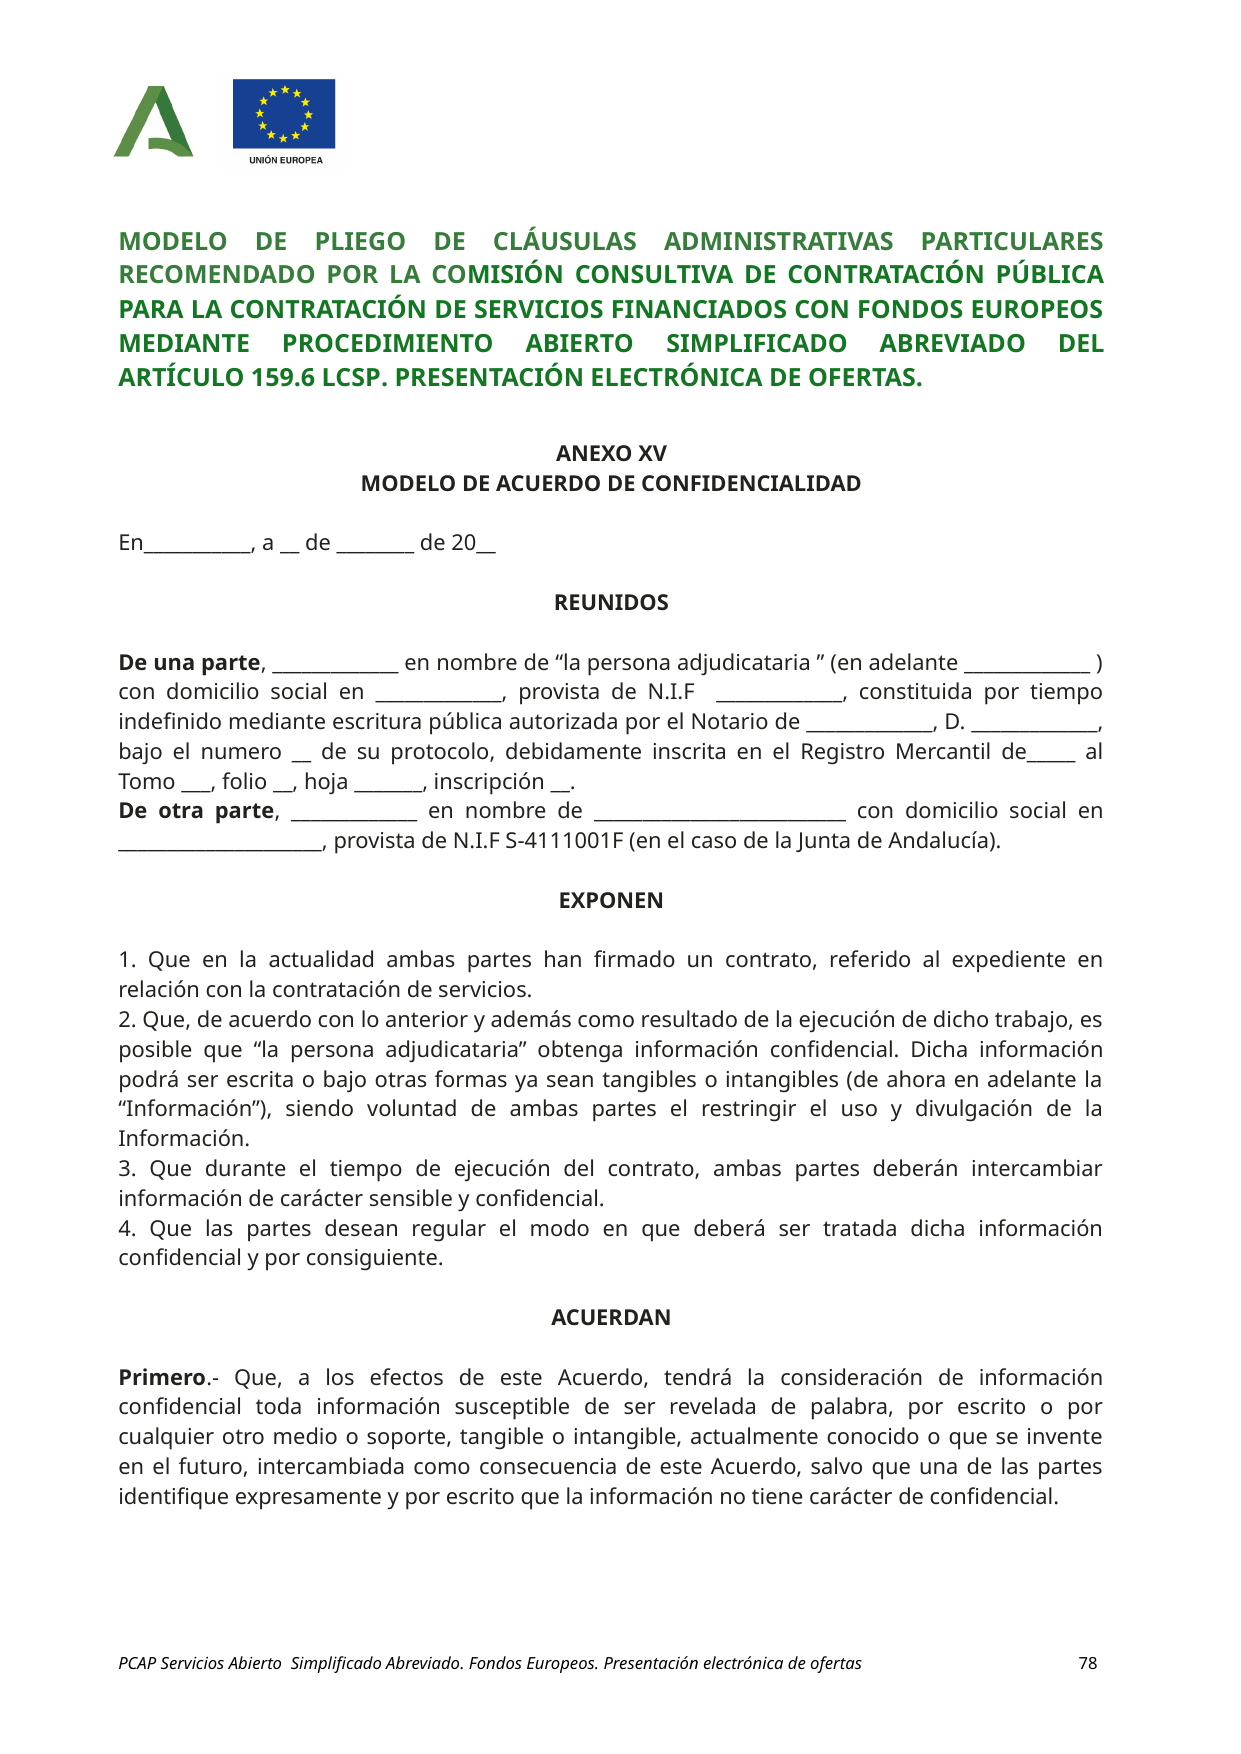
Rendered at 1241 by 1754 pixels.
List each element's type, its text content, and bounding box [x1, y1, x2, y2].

text ACUERDAN [118, 1302, 1104, 1332]
text REUNIDOS [118, 587, 1104, 617]
text 1. Que en la actualidad ambas partes han firmado un contrato, referido al expediente en relación con la contratación de servicios. [118, 944, 1104, 1004]
picture [109, 81, 198, 161]
text 2. Que, de acuerdo con lo anterior y además como resultado de la ejecución de dicho trabajo, es posible que “la persona adjudicataria” obtenga información confidencial. Dicha información podrá ser escrita o bajo otras formas ya sean tangibles o intangibles (de ahora en adelante la “Información”), siendo voluntad de ambas partes el restringir el uso y divulgación de la Información. [118, 1004, 1104, 1153]
text MODELO DE PLIEGO DE CLÁUSULAS ADMINISTRATIVAS PARTICULARES RECOMENDADO POR LA COMISIÓN CONSULTIVA DE CONTRATACIÓN PÚBLICA PARA LA CONTRATACIÓN DE SERVICIOS FINANCIADOS CON FONDOS EUROPEOS MEDIANTE PROCEDIMIENTO ABIERTO SIMPLIFICADO ABREVIADO DEL ARTÍCULO 159.6 LCSP. PRESENTACIÓN ELECTRÓNICA DE OFERTAS. [118, 223, 1104, 393]
text 4. Que las partes desean regular el modo en que deberá ser tratada dicha información confidencial y por consiguiente. [118, 1212, 1104, 1272]
text ANEXO XV [118, 438, 1104, 468]
text En___________, a __ de ________ de 20__ [118, 527, 1104, 557]
text Primero.- Que, a los efectos de este Acuerdo, tendrá la consideración de información confidencial toda información susceptible de ser revelada de palabra, por escrito o por cualquier otro medio o soporte, tangible o intangible, actualmente conocido o que se invente en el futuro, intercambiada como consecuencia de este Acuerdo, salvo que una de las partes identifique expresamente y por escrito que la información no tiene carácter de confidencial. [118, 1361, 1104, 1510]
text De otra parte, _____________ en nombre de __________________________ con domicilio social en _____________________, provista de N.I.F S-4111001F (en el caso de la Junta de Andalucía). [118, 795, 1104, 855]
text EXPONEN [118, 885, 1104, 914]
picture [221, 73, 347, 171]
text 3. Que durante el tiempo de ejecución del contrato, ambas partes deberán intercambiar información de carácter sensible y confidencial. [118, 1153, 1104, 1212]
text MODELO DE ACUERDO DE CONFIDENCIALIDAD [118, 468, 1104, 497]
text De una parte, _____________ en nombre de “la persona adjudicataria ” (en adelante _____________ ) con domicilio social en _____________, provista de N.I.F _____________, constituida por tiempo indefinido mediante escritura pública autorizada por el Notario de _____________, D. _____________, bajo el numero __ de su protocolo, debidamente inscrita en el Registro Mercantil de_____ al Tomo ___, folio __, hoja _______, inscripción __. [118, 646, 1104, 795]
